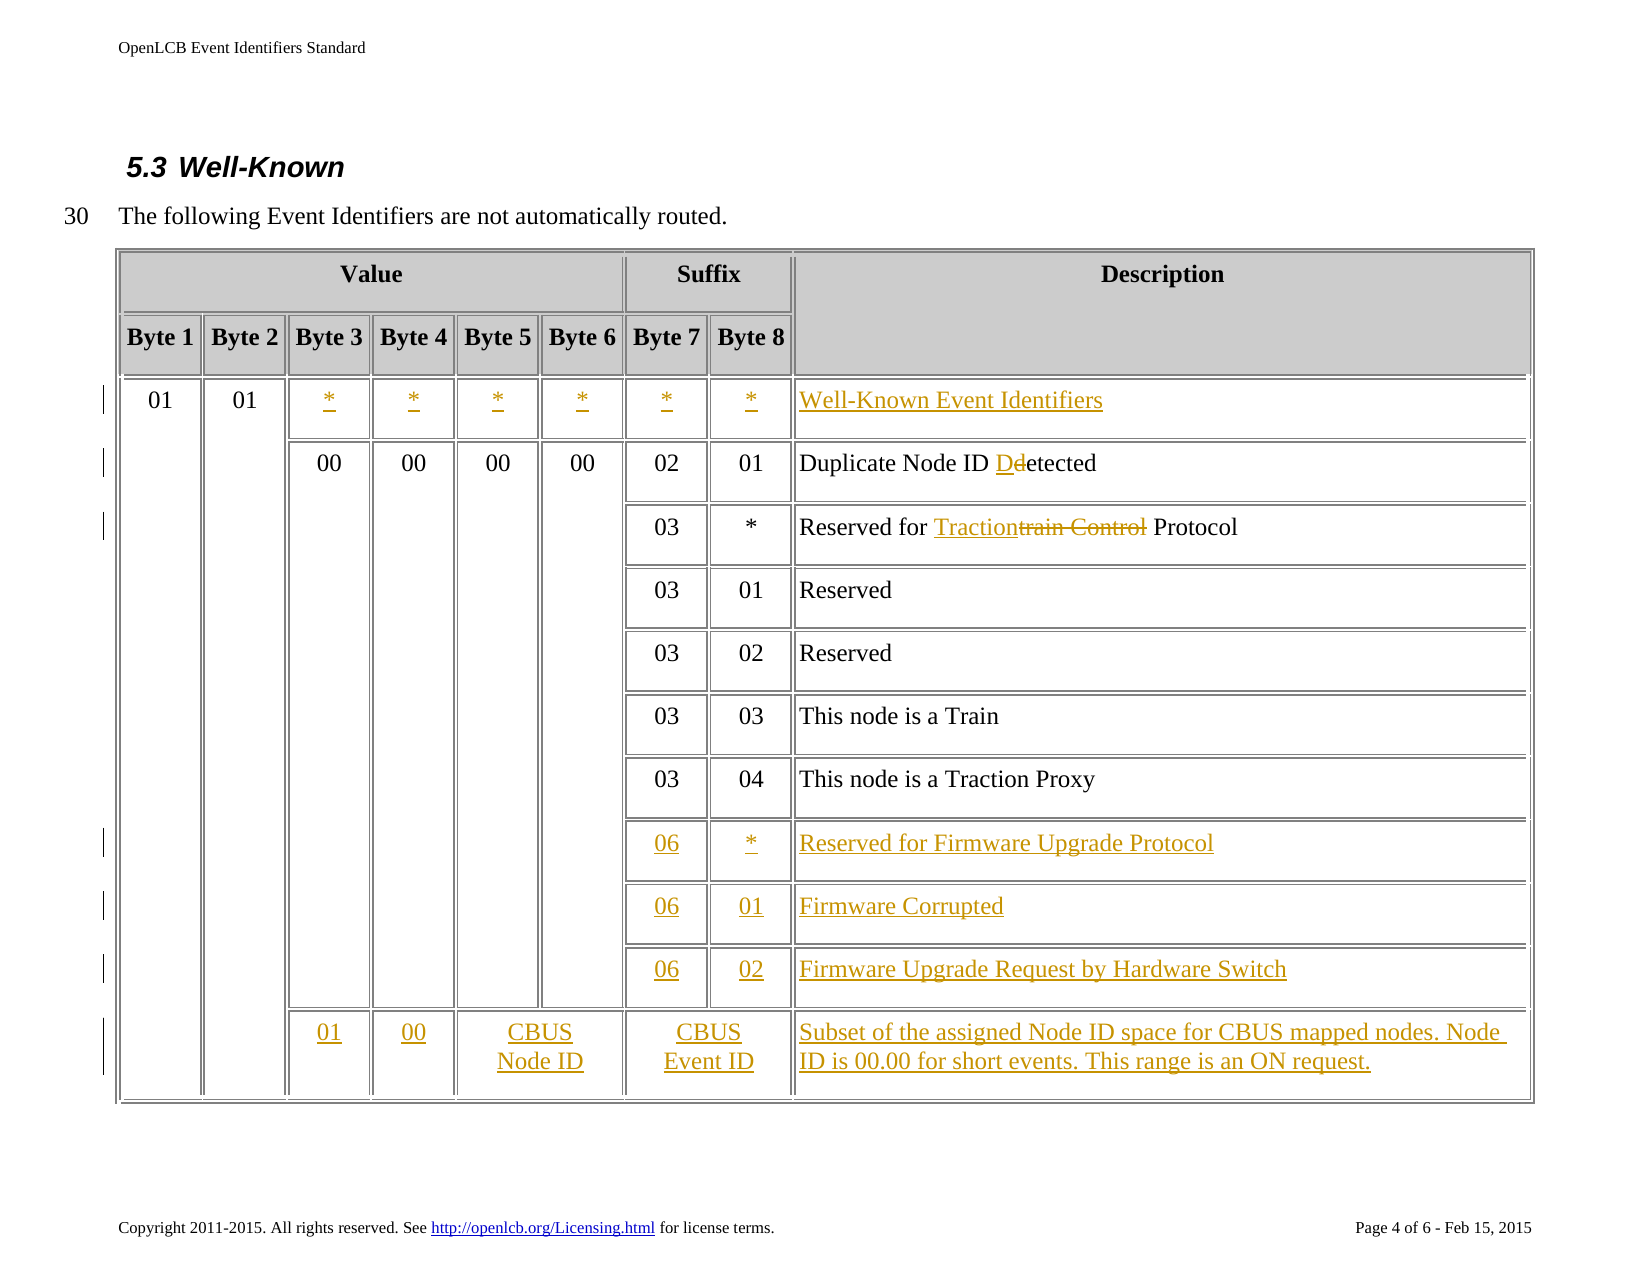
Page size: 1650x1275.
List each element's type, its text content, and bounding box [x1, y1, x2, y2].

table_cell 06 [627, 822, 706, 880]
table_cell 03 [627, 506, 706, 564]
table_cell 01 [203, 374, 287, 1098]
table_cell 03 [627, 632, 706, 690]
table_cell 01 [711, 885, 790, 943]
table_cell Well-Known Event Identifiers [793, 374, 1532, 437]
table_cell CBUS Node ID [456, 1011, 624, 1098]
table_cell * [627, 380, 706, 437]
table_cell 03 [627, 696, 706, 753]
table_cell Byte 2 [205, 316, 284, 374]
table_cell CBUS Event ID [624, 1006, 793, 1098]
table_cell * [458, 380, 537, 437]
table_cell 03 [627, 569, 706, 627]
table_cell 01 [711, 569, 790, 627]
table_cell Reserved [793, 564, 1532, 627]
table_cell Reserved for Traction Protocol [793, 501, 1532, 564]
table_cell Byte 7 [627, 316, 706, 374]
table_cell 00 [458, 443, 537, 1006]
table_cell 02 [711, 949, 790, 1006]
table_cell Duplicate Node ID Detected [793, 437, 1532, 501]
table_cell * [543, 380, 622, 437]
table_cell 02 [627, 443, 706, 501]
table_cell Byte 3 [290, 316, 369, 374]
table_cell * [711, 380, 790, 437]
table_cell 04 [711, 759, 790, 817]
table_cell 03 [627, 759, 706, 817]
table_cell 00 [371, 1006, 456, 1098]
table_header Value [121, 253, 624, 311]
subtitle Well-Known [118, 150, 1532, 183]
table_cell 06 [627, 885, 706, 943]
table_cell Firmware Upgrade Request by Hardware Switch [793, 943, 1532, 1006]
table_header Description [793, 250, 1532, 374]
table_cell Byte 1 [118, 311, 202, 374]
table_cell 01 [287, 1006, 371, 1098]
table_header Suffix [624, 250, 793, 311]
table_cell This node is a Traction Proxy [793, 754, 1532, 817]
table_cell Byte 8 [711, 316, 790, 374]
table_cell 00 [290, 443, 369, 1006]
table_cell 01 [118, 374, 202, 1098]
table_cell This node is a Train [793, 690, 1532, 753]
table_cell 02 [711, 632, 790, 690]
table_cell Byte 6 [543, 316, 622, 374]
table_cell Firmware Corrupted [793, 880, 1532, 943]
table_cell Byte 4 [374, 316, 453, 374]
table_cell * [711, 506, 790, 564]
table_cell * [711, 822, 790, 880]
table_cell * [290, 380, 369, 437]
table_cell * [374, 380, 453, 437]
table_cell 01 [711, 443, 790, 501]
table_cell Subset of the assigned Node ID space for CBUS mapped nodes. Node ID is 00.00 for short events. This range is an ON request. [793, 1006, 1532, 1098]
table_cell Reserved for Firmware Upgrade Protocol [793, 817, 1532, 880]
table_cell Reserved [793, 627, 1532, 690]
table_cell Byte 5 [458, 316, 537, 374]
text The following Event Identifiers are not automatically routed. [118, 201, 1532, 230]
table_cell 00 [374, 443, 453, 1006]
table_cell 03 [711, 696, 790, 753]
table_cell 06 [627, 949, 706, 1006]
table_cell 00 [543, 443, 622, 1006]
